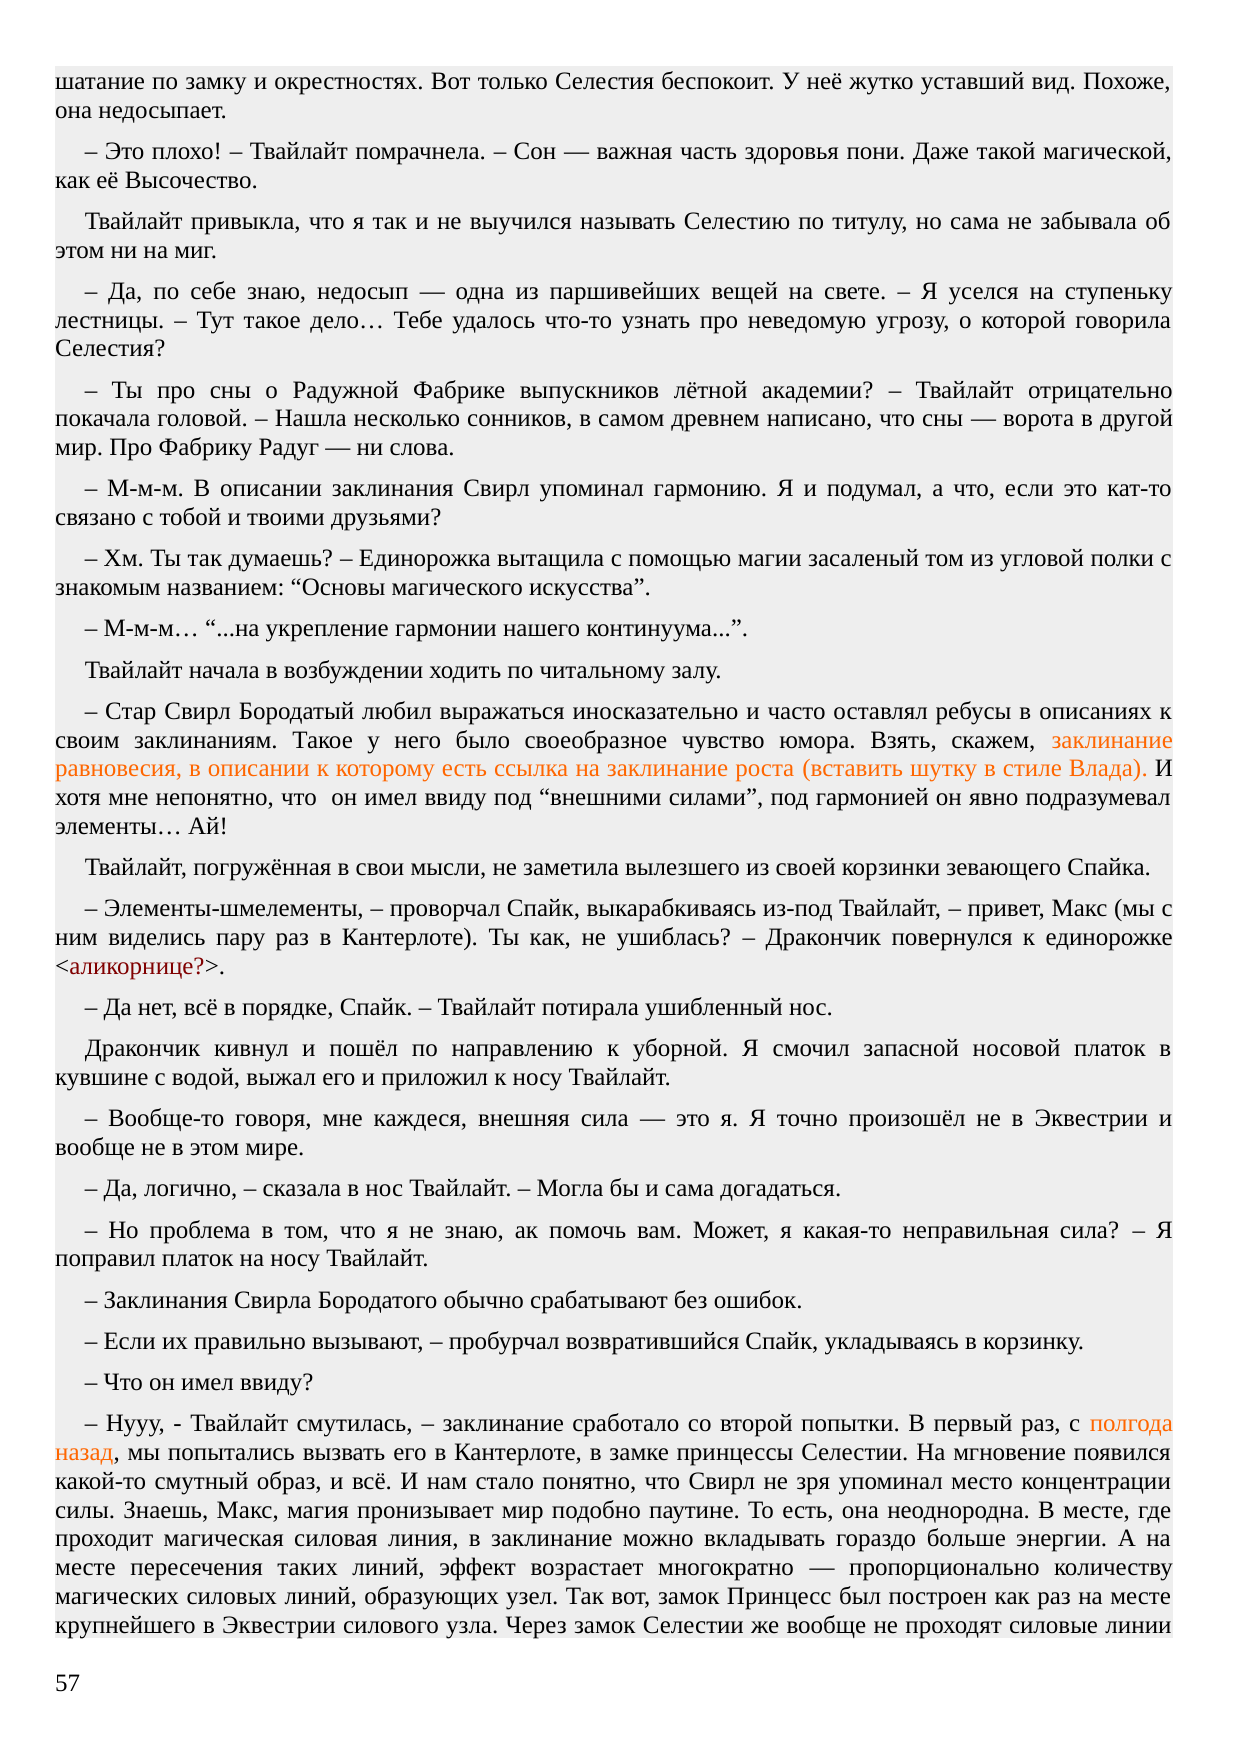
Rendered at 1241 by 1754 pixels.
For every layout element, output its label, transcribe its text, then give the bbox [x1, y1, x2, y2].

text Дракончик кивнул и пошёл по направлению к уборной. Я смочил запасной носовой платок в кувшине с водой, выжал его и приложил к носу Твайлайт. [55, 1033, 1173, 1091]
text – М-м-м. В описании заклинания Свирл упоминал гармонию. Я и подумал, а что, если это кат-то связано с тобой и твоими друзьями? [55, 473, 1173, 531]
text Твайлайт начала в возбуждении ходить по читальному залу. [55, 655, 1173, 683]
text шатание по замку и окрестностях. Вот только Селестия беспокоит. У неё жутко уставший вид. Похоже, она недосыпает. [55, 66, 1173, 123]
text – Заклинания Свирла Бородатого обычно срабатывают без ошибок. [55, 1285, 1173, 1313]
text – Хм. Ты так думаешь? – Единорожка вытащила с помощью магии засаленый том из угловой полки с знакомым названием: “Основы магического искусства”. [55, 543, 1173, 601]
text – Это плохо! – Твайлайт помрачнела. – Сон — важная часть здоровья пони. Даже такой магической, как её Высочество. [55, 136, 1173, 193]
text – М-м-м… “...на укрепление гармонии нашего континуума...”. [55, 613, 1173, 642]
text – Да, логично, – сказала в нос Твайлайт. – Могла бы и сама догадаться. [55, 1173, 1173, 1202]
text – Элементы-шмелементы, – проворчал Спайк, выкарабкиваясь из-под Твайлайт, – привет, Макс (мы с ним виделись пару раз в Кантерлоте). Ты как, не ушиблась? – Дракончик повернулся к единорожке <аликорнице?>. [55, 893, 1173, 980]
text Твайлайт, погружённая в свои мысли, не заметила вылезшего из своей корзинки зевающего Спайка. [55, 852, 1173, 881]
text – Нууу, - Твайлайт смутилась, – заклинание сработало со второй попытки. В первый раз, с полгода назад, мы попытались вызвать его в Кантерлоте, в замке принцессы Селестии. На мгновение появился какой-то смутный образ, и всё. И нам стало понятно, что Свирл не зря упоминал место концентрации силы. Знаешь, Макс, магия пронизывает мир подобно паутине. То есть, она неоднородна. В месте, где проходит магическая силовая линия, в заклинание можно вкладывать гораздо больше энергии. А на месте пересечения таких линий, эффект возрастает многократно — пропорционально количеству магических силовых линий, образующих узел. Так вот, замок Принцесс был построен как раз на месте крупнейшего в Эквестрии силового узла. Через замок Селестии же вообще не проходят силовые линии [55, 1408, 1173, 1638]
text – Что он имел ввиду? [55, 1367, 1173, 1396]
text – Да, по себе знаю, недосып — одна из паршивейших вещей на свете. – Я уселся на ступеньку лестницы. – Тут такое дело… Тебе удалось что-то узнать про неведомую угрозу, о которой говорила Селестия? [55, 276, 1173, 362]
text Твайлайт привыкла, что я так и не выучился называть Селестию по титулу, но сама не забывала об этом ни на миг. [55, 206, 1173, 263]
text – Но проблема в том, что я не знаю, ак помочь вам. Может, я какая-то неправильная сила? – Я поправил платок на носу Твайлайт. [55, 1215, 1173, 1272]
text – Если их правильно вызывают, – пробурчал возвратившийся Спайк, укладываясь в корзинку. [55, 1326, 1173, 1355]
text – Ты про сны о Радужной Фабрике выпускников лётной академии? – Твайлайт отрицательно покачала головой. – Нашла несколько сонников, в самом древнем написано, что сны — ворота в другой мир. Про Фабрику Радуг — ни слова. [55, 375, 1173, 461]
text – Стар Свирл Бородатый любил выражаться иносказательно и часто оставлял ребусы в описаниях к своим заклинаниям. Такое у него было своеобразное чувство юмора. Взять, скажем, заклинание равновесия, в описании к которому есть ссылка на заклинание роста (вставить шутку в стиле Влада). И хотя мне непонятно, что он имел ввиду под “внешними силами”, под гармонией он явно подразумевал элементы… Ай! [55, 696, 1173, 840]
text – Да нет, всё в порядке, Спайк. – Твайлайт потирала ушибленный нос. [55, 992, 1173, 1021]
text – Вообще-то говоря, мне каждеся, внешняя сила — это я. Я точно произошёл не в Эквестрии и вообще не в этом мире. [55, 1103, 1173, 1161]
